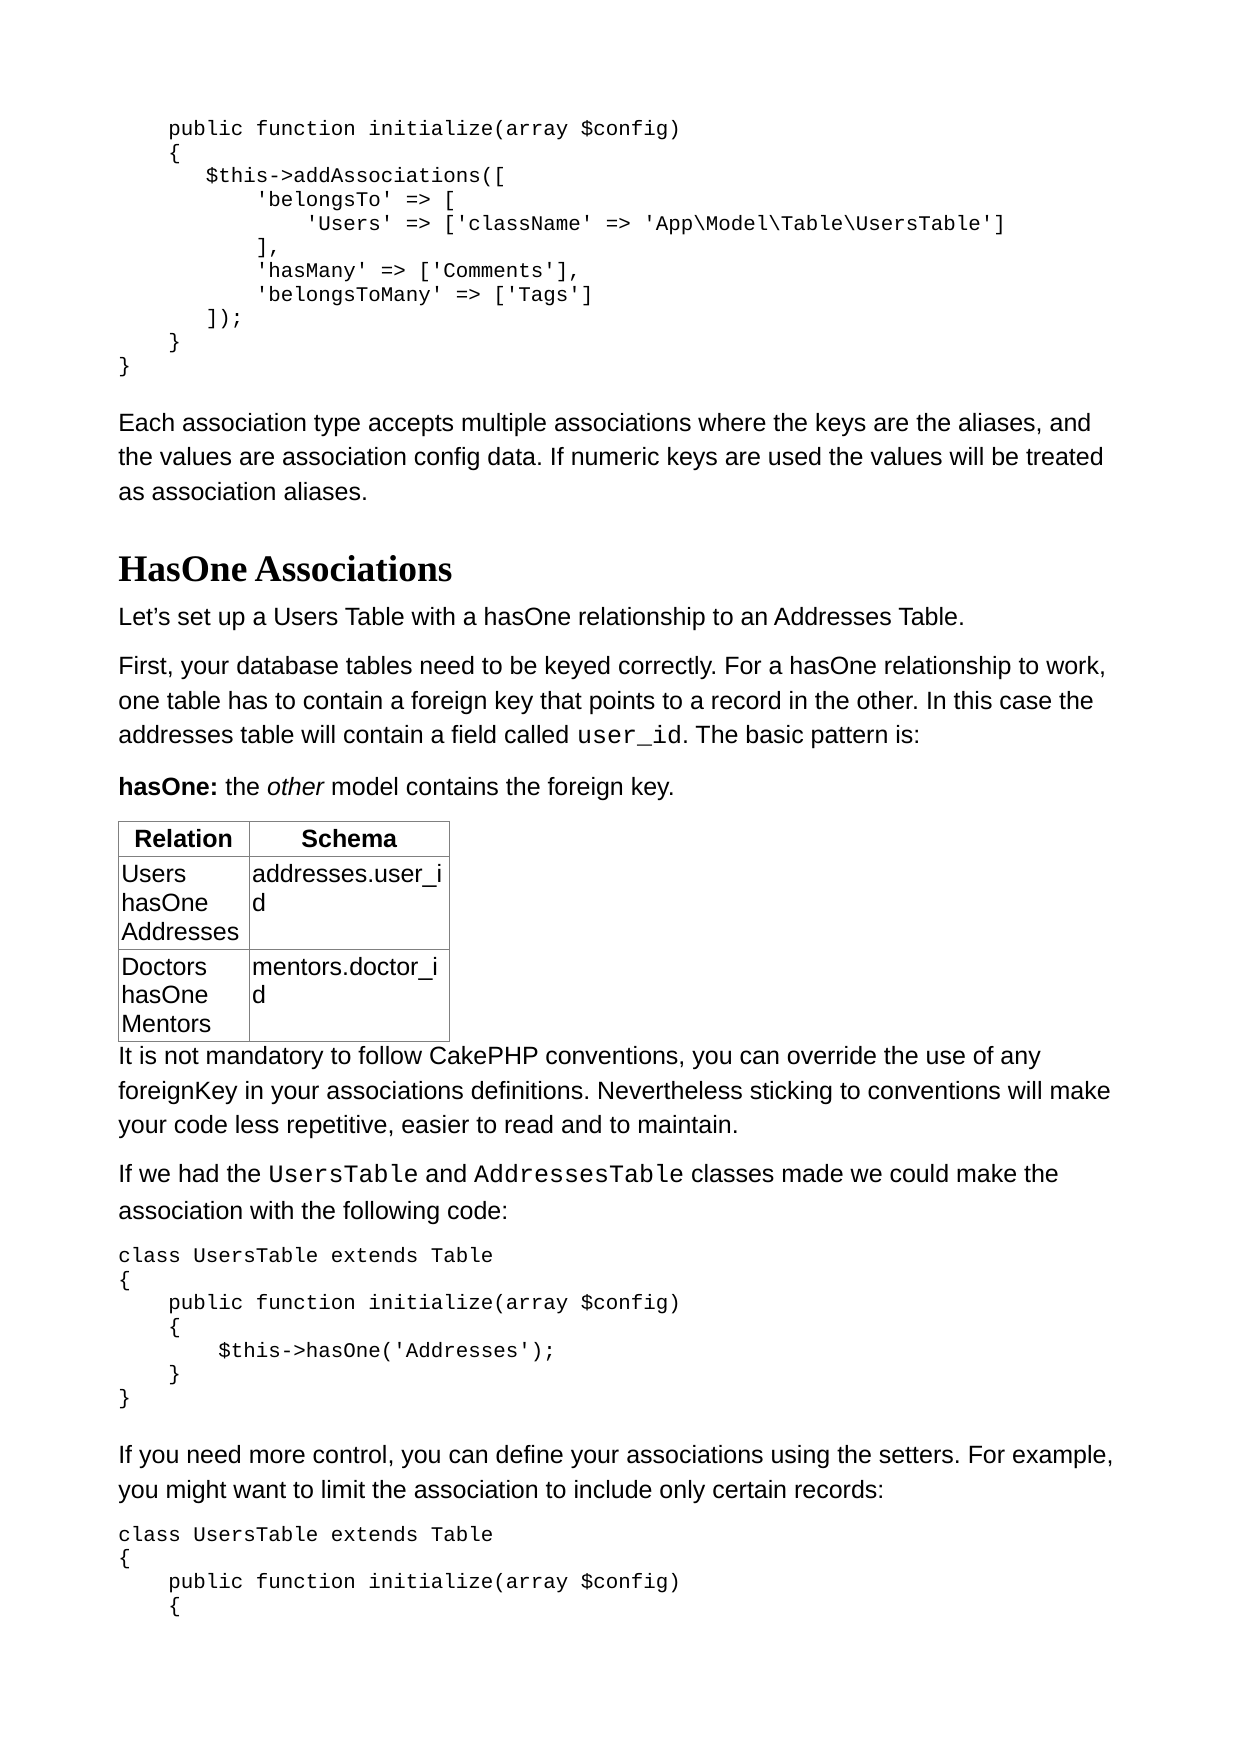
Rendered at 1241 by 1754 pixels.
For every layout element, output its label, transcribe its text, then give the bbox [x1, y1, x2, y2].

text It is not mandatory to follow CakePHP conventions, you can override the use of any foreignKey in your associations definitions. Nevertheless sticking to conventions will make your code less repetitive, easier to read and to maintain. [118, 1041, 1122, 1139]
text If you need more control, you can define your associations using the setters. For example, you might want to limit the association to include only certain records: [118, 1440, 1122, 1503]
text } [118, 1387, 1122, 1411]
text $this->hasOne('Addresses'); [118, 1340, 1122, 1363]
text 'belongsTo' => [ [118, 189, 1122, 213]
text class UsersTable extends Table [118, 1524, 1122, 1547]
table_cell mentors.doctor_id [250, 950, 449, 1041]
text { [118, 1547, 1122, 1571]
text { [118, 1316, 1122, 1340]
text public function initialize(array $config) [118, 1571, 1122, 1594]
text ]); [118, 307, 1122, 331]
table_cell addresses.user_id [250, 857, 449, 948]
text First, your database tables need to be keyed correctly. For a hasOne relationship to work, one table has to contain a foreign key that points to a record in the other. In this case the addresses table will contain a field called user_id. The basic pattern is: [118, 651, 1122, 751]
subtitle HasOne Associations [118, 547, 1122, 590]
text $this->addAssociations([ [118, 165, 1122, 189]
text 'Users' => ['className' => 'App\Model\Table\UsersTable'] [118, 213, 1122, 236]
text class UsersTable extends Table [118, 1245, 1122, 1269]
text { [118, 142, 1122, 165]
text } [118, 1363, 1122, 1387]
text 'belongsToMany' => ['Tags'] [118, 284, 1122, 307]
text 'hasMany' => ['Comments'], [118, 260, 1122, 284]
table_header Relation [119, 822, 249, 856]
table_cell Doctors hasOne Mentors [119, 950, 249, 1041]
text { [118, 1594, 1122, 1618]
text hasOne: the other model contains the foreign key. [118, 772, 1122, 801]
text public function initialize(array $config) [118, 1292, 1122, 1316]
text public function initialize(array $config) [118, 118, 1122, 142]
text { [118, 1269, 1122, 1292]
table_header Schema [250, 822, 449, 856]
text ], [118, 236, 1122, 260]
text Let’s set up a Users Table with a hasOne relationship to an Addresses Table. [118, 602, 1122, 631]
text Each association type accepts multiple associations where the keys are the aliases, and the values are association config data. If numeric keys are used the values will be treated as association aliases. [118, 408, 1122, 505]
text } [118, 354, 1122, 378]
table_cell Users hasOne Addresses [119, 857, 249, 948]
text If we had the UsersTable and AddressesTable classes made we could make the association with the following code: [118, 1159, 1122, 1225]
text } [118, 331, 1122, 354]
